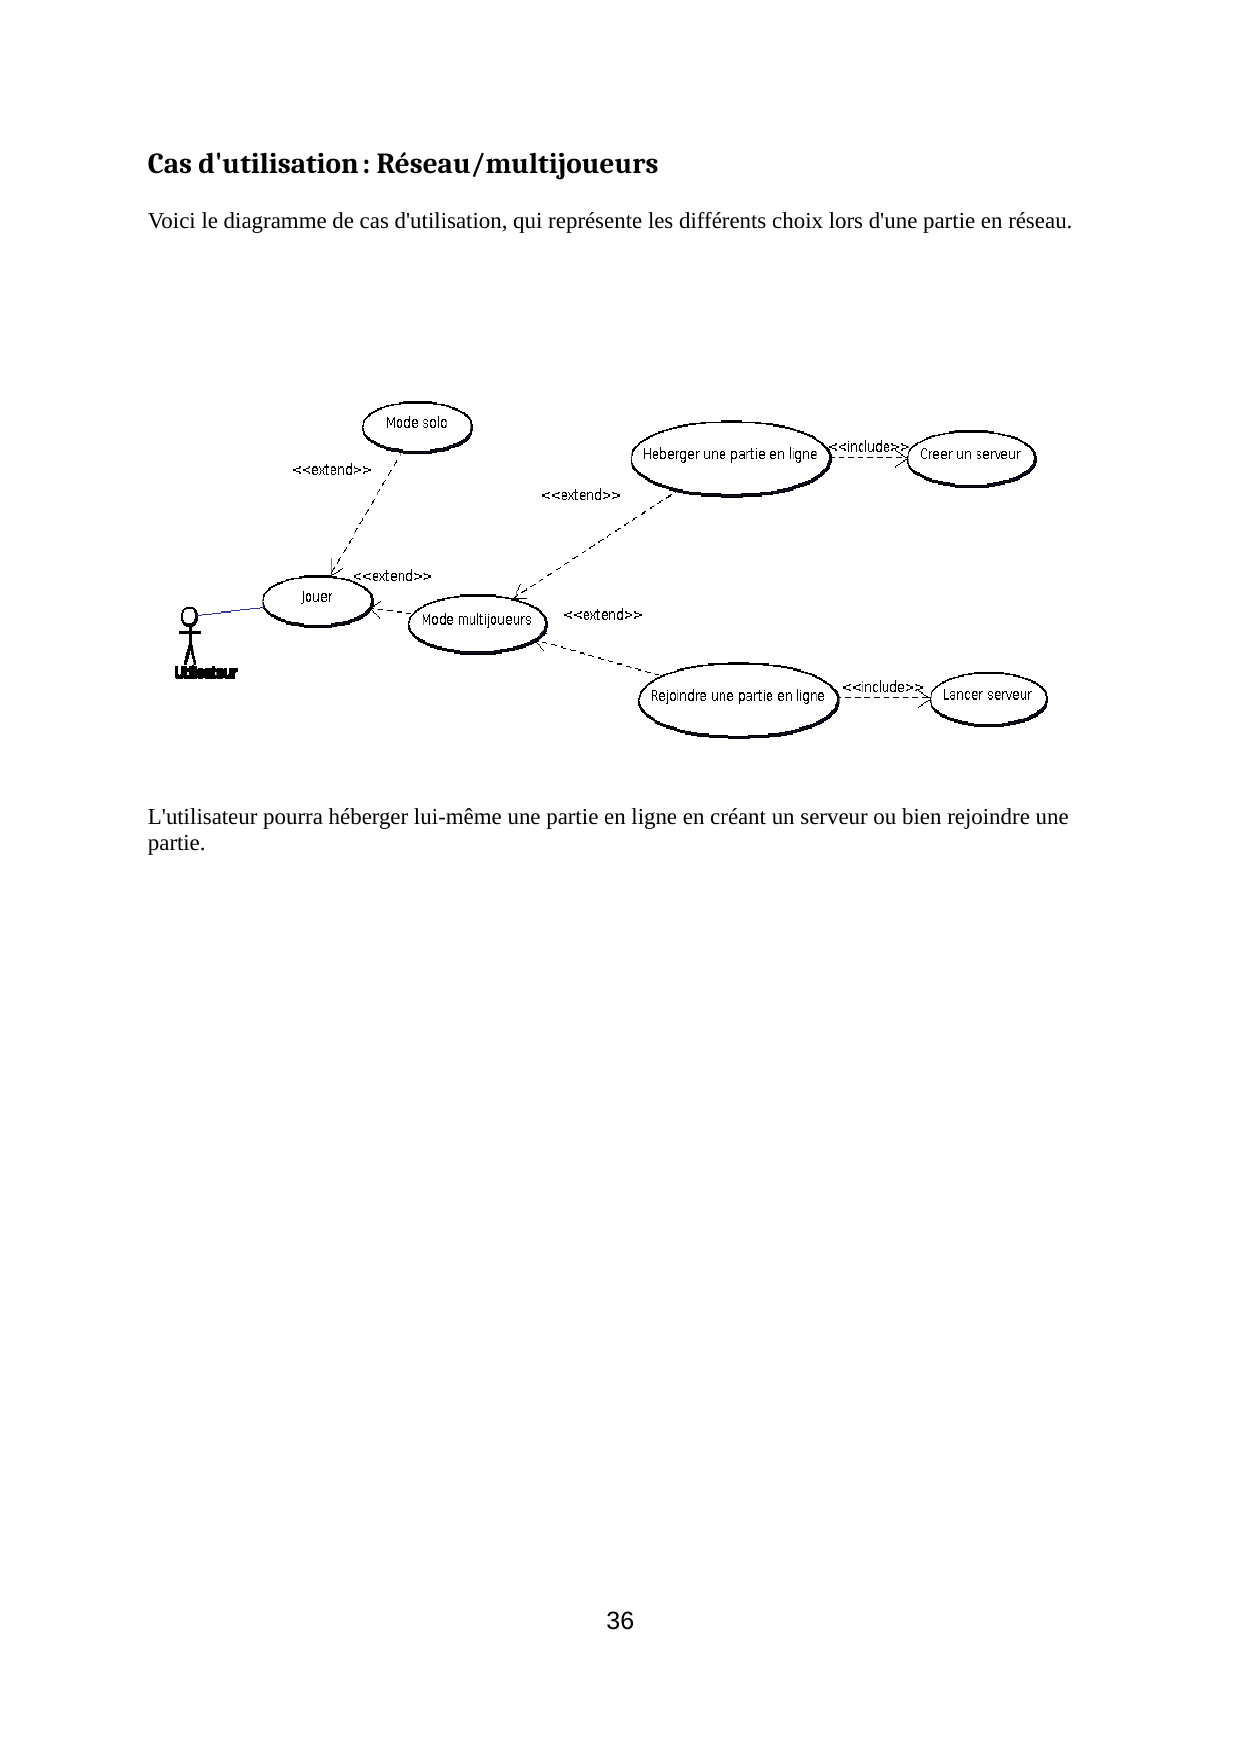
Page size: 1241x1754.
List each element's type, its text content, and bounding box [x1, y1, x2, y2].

text Cas d'utilisation : Réseau/multijoueurs [148, 148, 1093, 181]
picture [147, 334, 1093, 804]
text Voici le diagramme de cas d'utilisation, qui représente les différents choix lors d'une partie en réseau. [148, 207, 1093, 234]
text [148, 313, 1093, 334]
text L'utilisateur pourra héberger lui-même une partie en ligne en créant un serveur ou bien rejoindre une partie. [148, 804, 1093, 856]
